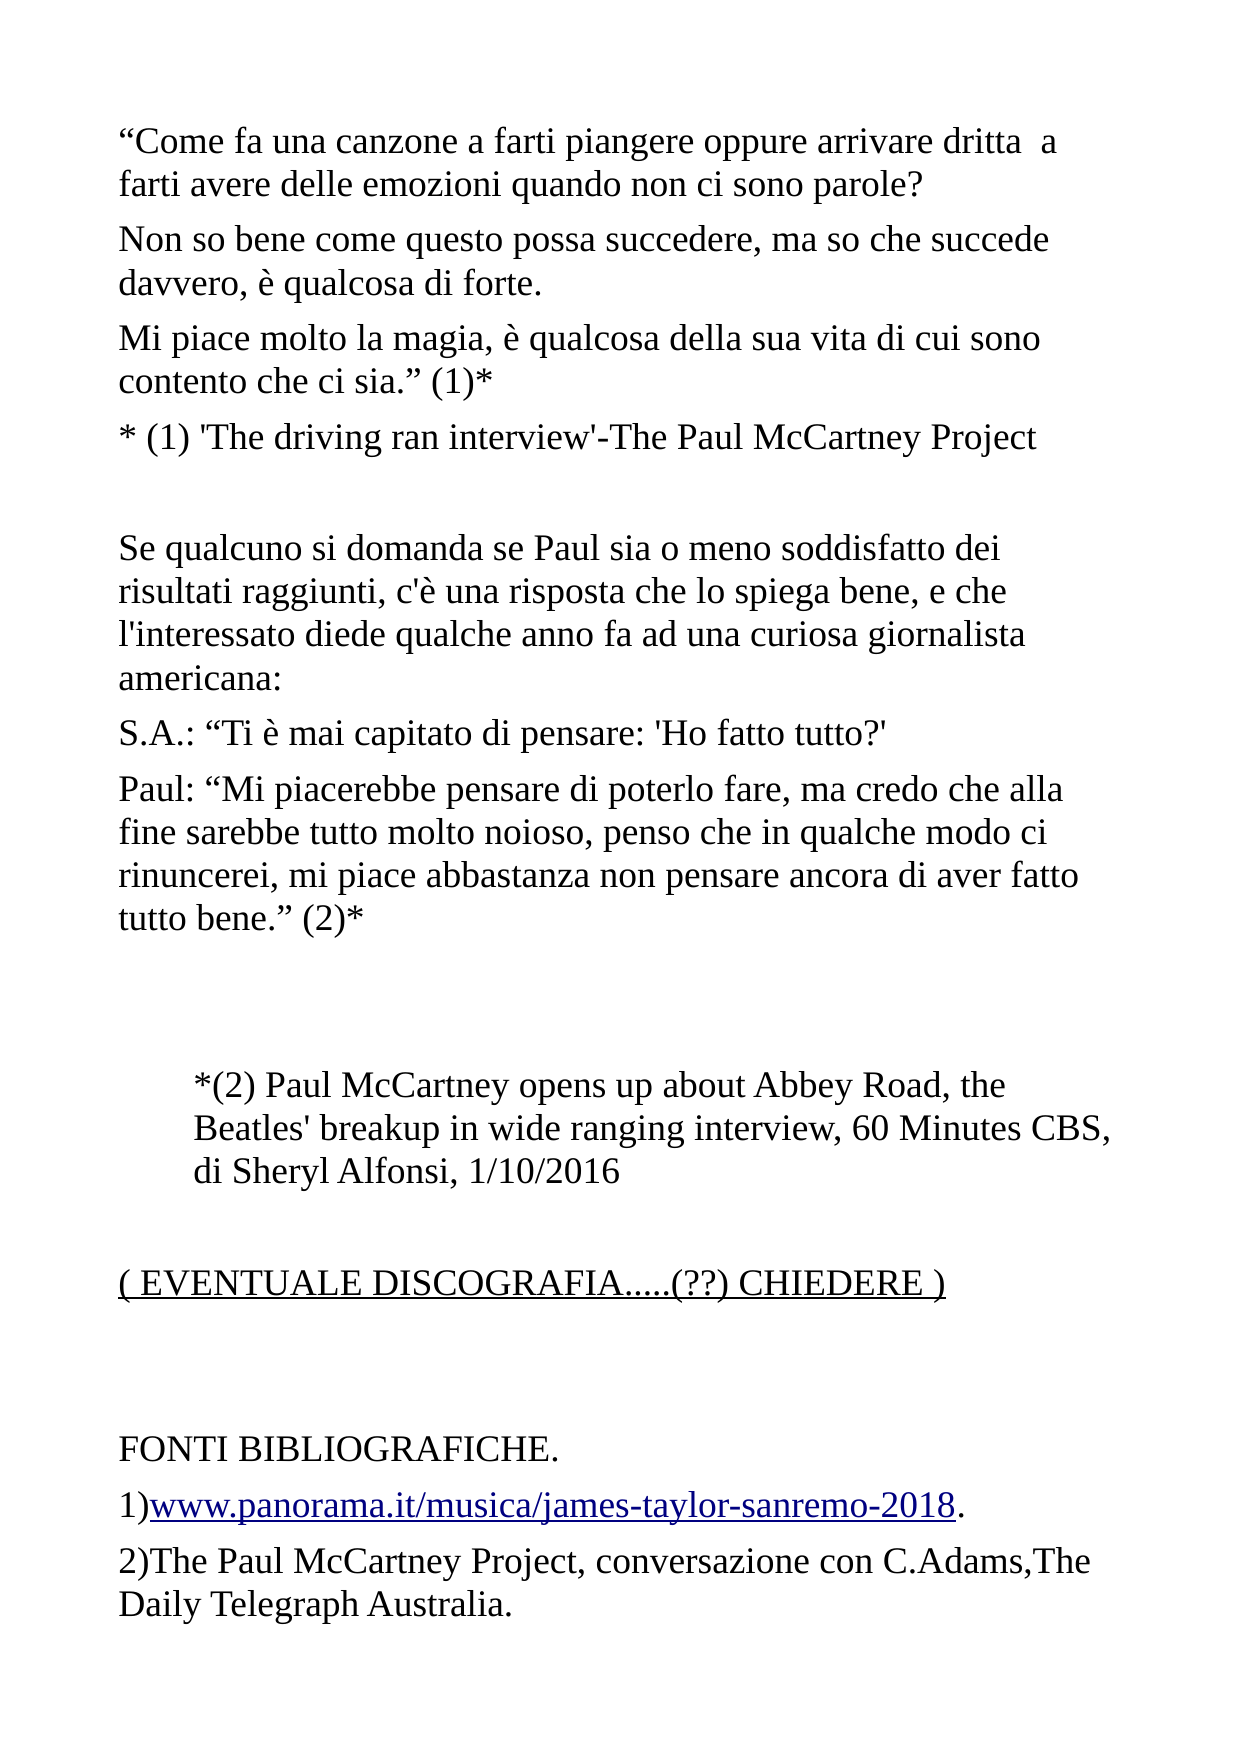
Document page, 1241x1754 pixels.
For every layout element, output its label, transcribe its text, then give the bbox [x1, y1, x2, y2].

text ( EVENTUALE DISCOGRAFIA.....(??) CHIEDERE ) [118, 1260, 1122, 1303]
text Se qualcuno si domanda se Paul sia o meno soddisfatto dei risultati raggiunti, c'è una risposta che lo spiega bene, e che l'interessato diede qualche anno fa ad una curiosa giornalista americana: [118, 526, 1122, 698]
text 2)The Paul McCartney Project, conversazione con C.Adams,The Daily Telegraph Australia. [118, 1538, 1122, 1624]
text Mi piace molto la magia, è qualcosa della sua vita di cui sono contento che ci sia.” (1)* [118, 316, 1122, 402]
list *(2) Paul McCartney opens up about Abbey Road, the Beatles' breakup in wide ranging interview, 60 Minutes CBS, di Sheryl Alfonsi, 1/10/2016 [156, 1062, 1122, 1192]
text 1)www.panorama.it/musica/james-taylor-sanremo-2018. [118, 1482, 1122, 1526]
text S.A.: “Ti è mai capitato di pensare: 'Ho fatto tutto?' [118, 711, 1122, 754]
text Non so bene come questo possa succedere, ma so che succede davvero, è qualcosa di forte. [118, 217, 1122, 303]
text * (1) 'The driving ran interview'-The Paul McCartney Project [118, 414, 1122, 457]
text “Come fa una canzone a farti piangere oppure arrivare dritta a farti avere delle emozioni quando non ci sono parole? [118, 118, 1122, 204]
text FONTI BIBLIOGRAFICHE. [118, 1427, 1122, 1470]
text Paul: “Mi piacerebbe pensare di poterlo fare, ma credo che alla fine sarebbe tutto molto noioso, penso che in qualche modo ci rinuncerei, mi piace abbastanza non pensare ancora di aver fatto tutto bene.” (2)* [118, 766, 1122, 939]
